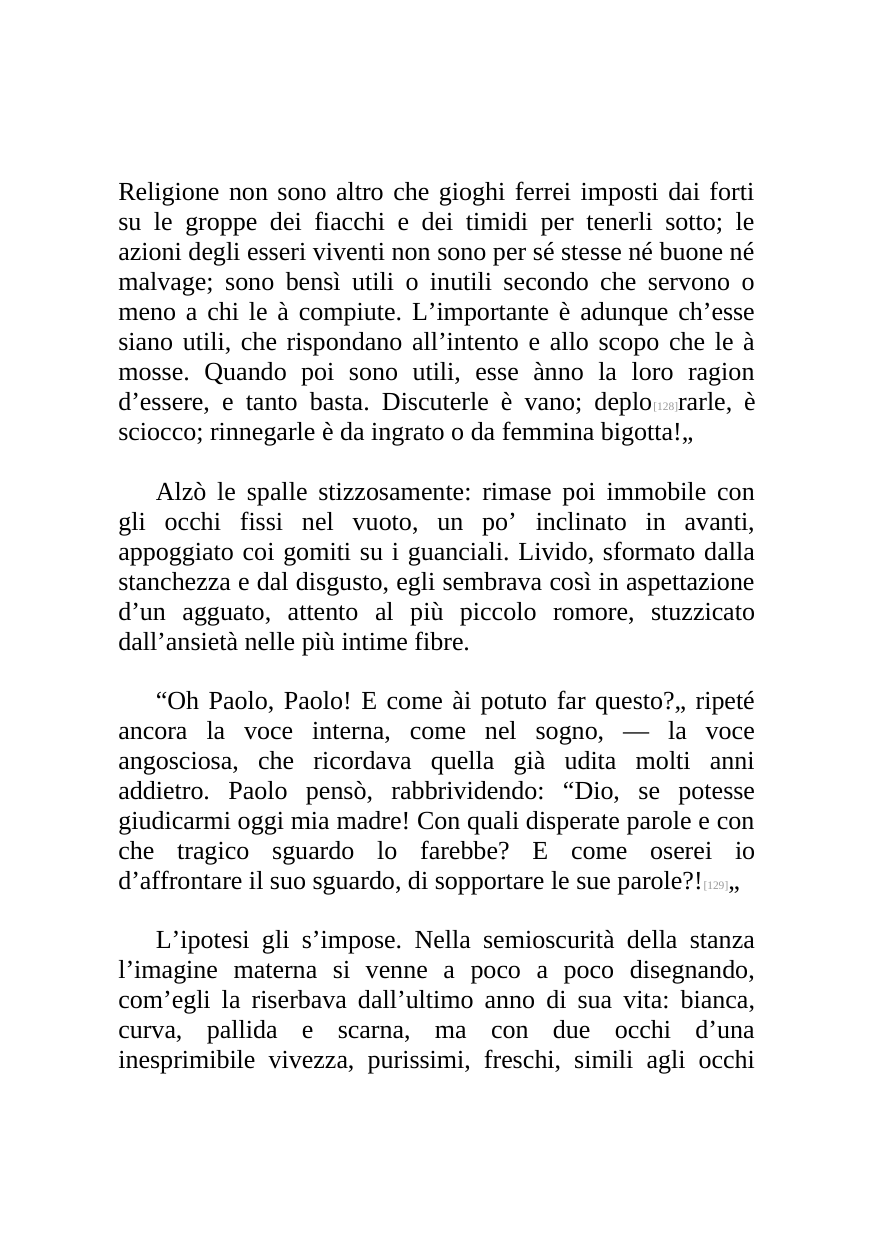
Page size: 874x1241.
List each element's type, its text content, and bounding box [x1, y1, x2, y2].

text Alzò le spalle stizzosamente: rimase poi immobile con gli occhi fissi nel vuoto, un po’ inclinato in avanti, appoggiato coi gomiti su i guanciali. Livido, sformato dalla stanchezza e dal disgusto, egli sembrava così in aspettazione d’un agguato, attento al più piccolo romore, stuzzicato dall’ansietà nelle più intime fibre. [118, 476, 756, 656]
text L’ipotesi gli s’impose. Nella semioscurità della stanza l’imagine materna si venne a poco a poco disegnando, com’egli la riserbava dall’ultimo anno di sua vita: bianca, curva, pallida e scarna, ma con due occhi d’una inesprimibile vivezza, purissimi, freschi, simili agli occhi [118, 924, 756, 1074]
text “Oh Paolo, Paolo! E come ài potuto far questo?„ ripeté ancora la voce interna, come nel sogno, — la voce angosciosa, che ricordava quella già udita molti anni addietro. Paolo pensò, rabbrividendo: “Dio, se potesse giudicarmi oggi mia madre! Con quali disperate parole e con che tragico sguardo lo farebbe? E come oserei io d’affrontare il suo sguardo, di sopportare le sue parole?![129]„ [118, 685, 756, 895]
text Religione non sono altro che gioghi ferrei imposti dai forti su le groppe dei fiacchi e dei timidi per tenerli sotto; le azioni degli esseri viventi non sono per sé stesse né buone né malvage; sono bensì utili o inutili secondo che servono o meno a chi le à compiute. L’importante è adunque ch’esse siano utili, che rispondano all’intento e allo scopo che le à mosse. Quando poi sono utili, esse ànno la loro ragion d’essere, e tanto basta. Discuterle è vano; deplo[128]rarle, è sciocco; rinnegarle è da ingrato o da femmina bigotta!„ [118, 176, 756, 446]
